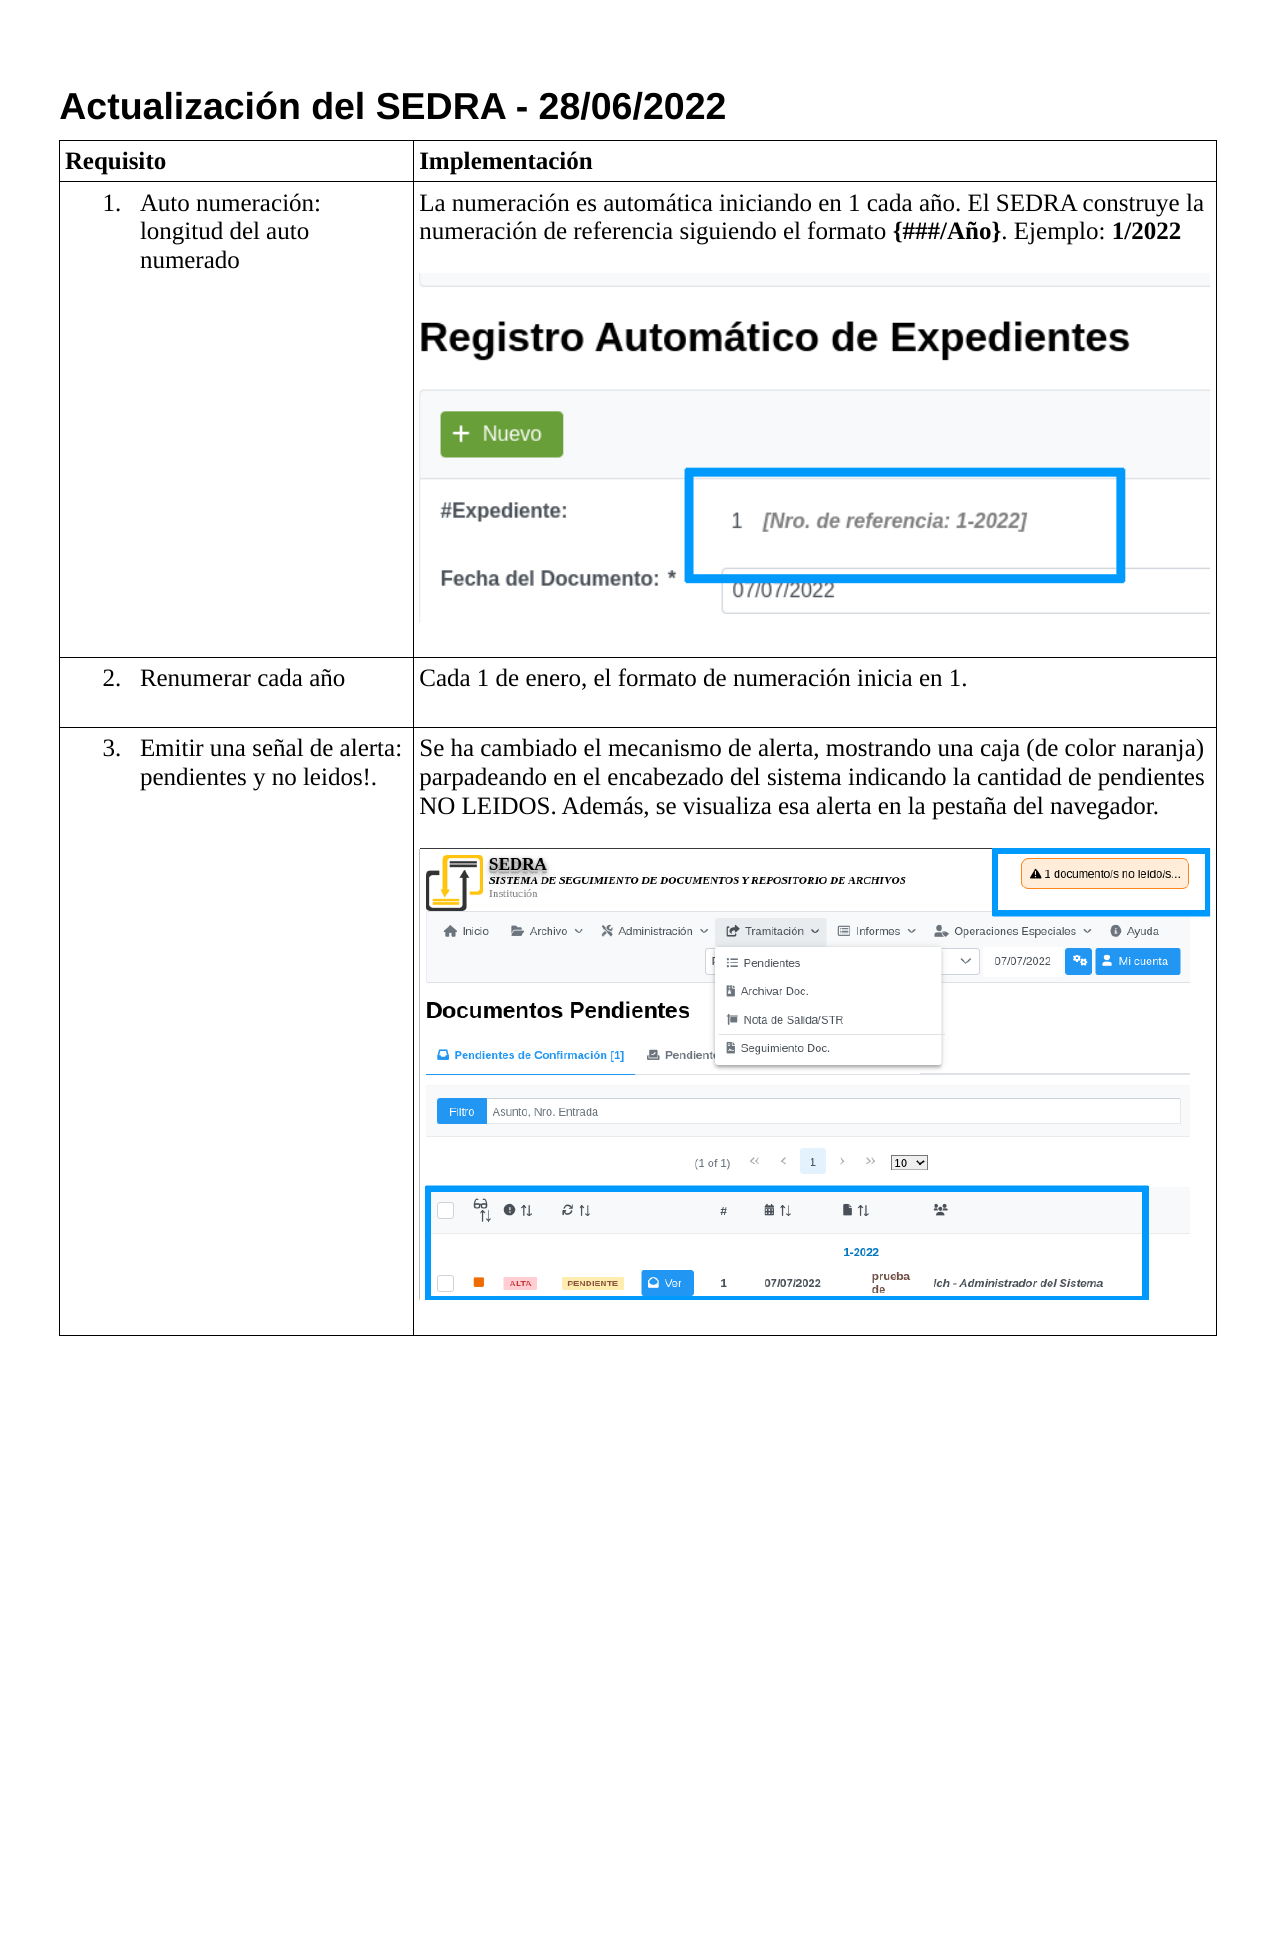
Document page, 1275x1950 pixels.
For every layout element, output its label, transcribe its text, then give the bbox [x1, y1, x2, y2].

table_cell La numeración es automática iniciando en 1 cada año. El SEDRA construye la numeración de referencia siguiendo el formato {###/Año}. Ejemplo: 1/2022 [414, 182, 1216, 657]
picture [419, 273, 1211, 623]
subtitle Actualización del SEDRA - 28/06/2022 [59, 84, 1216, 127]
picture [419, 848, 1211, 1300]
table_cell Auto numeración: longitud del auto numerado [60, 182, 413, 657]
table_cell Renumerar cada año [60, 658, 413, 727]
table_cell Cada 1 de enero, el formato de numeración inicia en 1. [414, 658, 1216, 727]
table_header Implementación [414, 141, 1216, 181]
table_header Requisito [60, 141, 413, 181]
table_cell Emitir una señal de alerta: pendientes y no leidos!. [60, 728, 413, 1334]
table_cell Se ha cambiado el mecanismo de alerta, mostrando una caja (de color naranja) parpadeando en el encabezado del sistema indicando la cantidad de pendientes NO LEIDOS. Además, se visualiza esa alerta en la pestaña del navegador. [414, 728, 1216, 1334]
